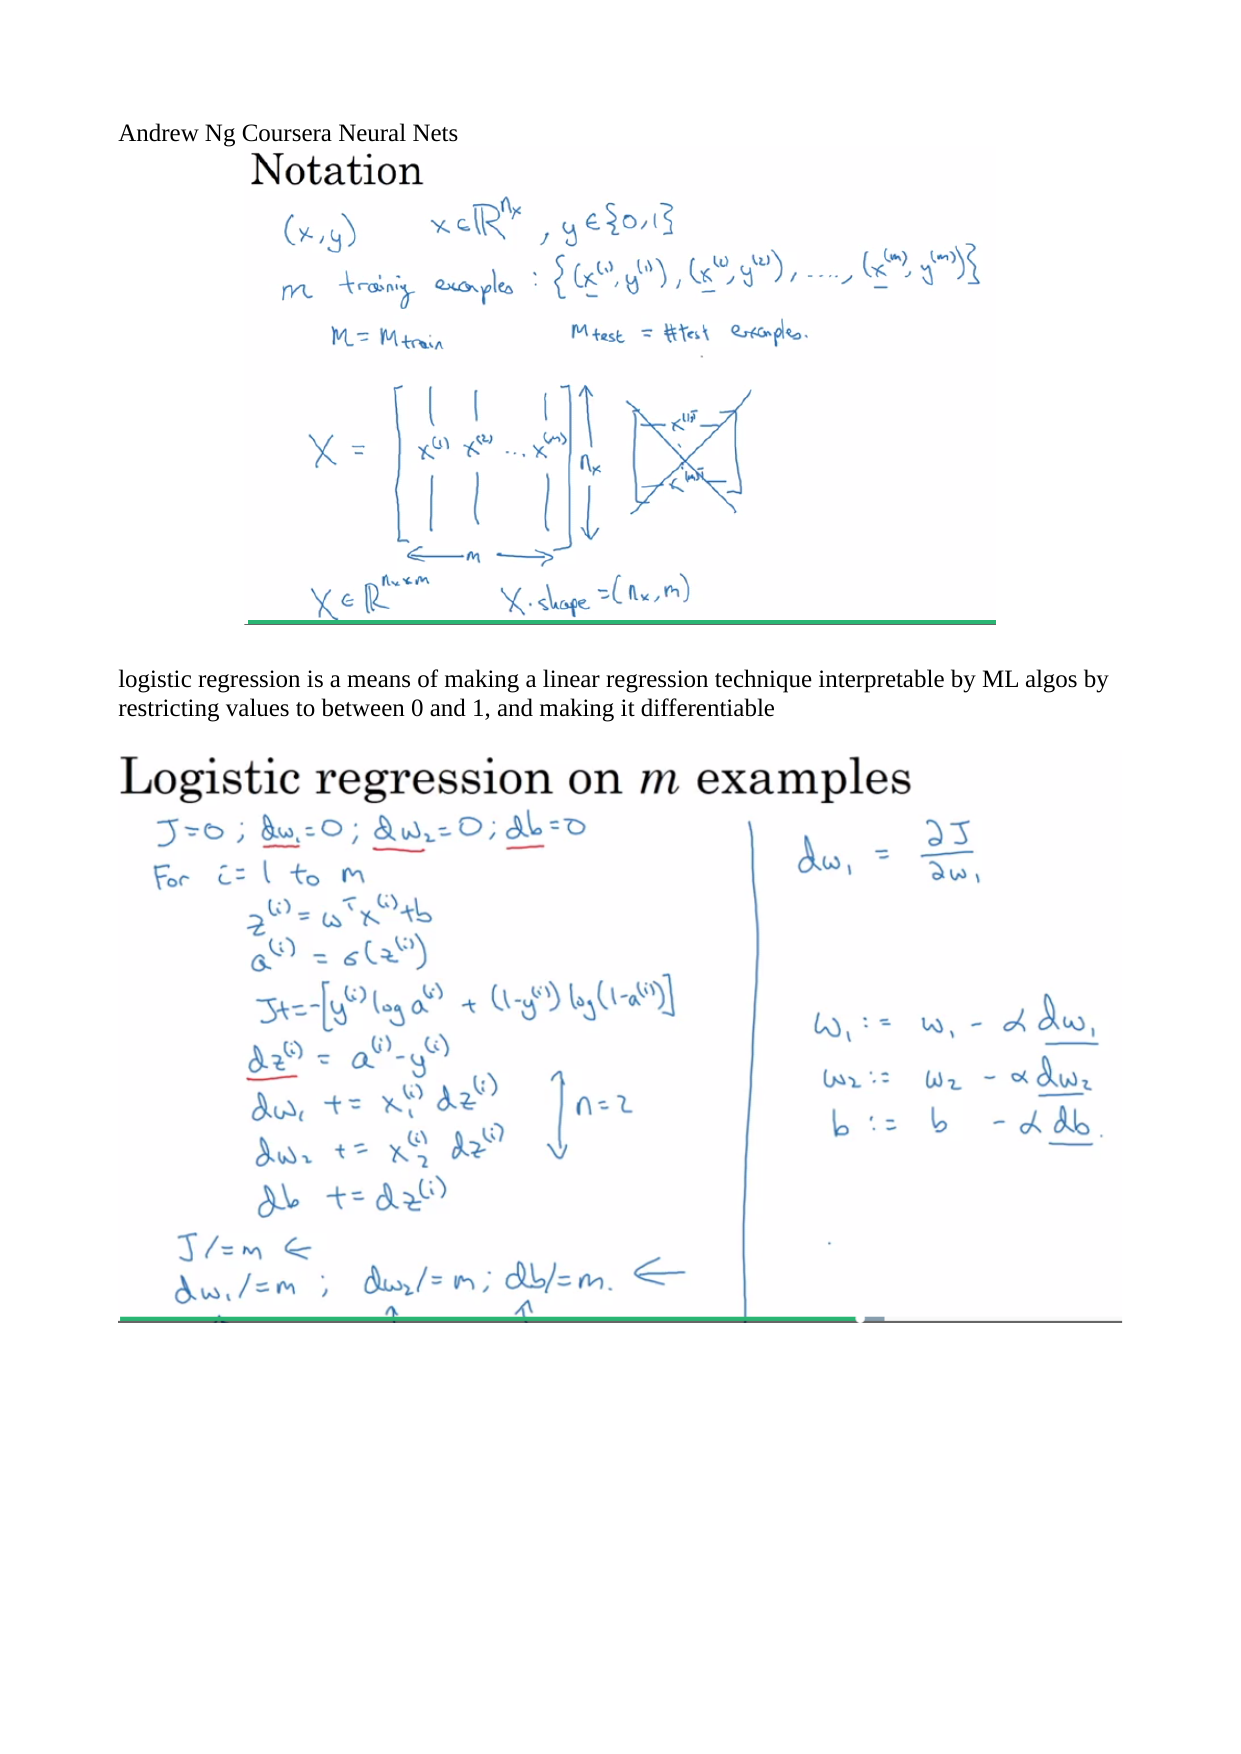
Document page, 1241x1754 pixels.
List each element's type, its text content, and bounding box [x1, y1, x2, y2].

text logistic regression is a means of making a linear regression technique interpretable by ML algos by restricting values to between 0 and 1, and making it differentiable [118, 664, 1122, 722]
picture [118, 750, 1123, 1323]
text Andrew Ng Coursera Neural Nets [118, 118, 1122, 147]
picture [244, 146, 996, 625]
